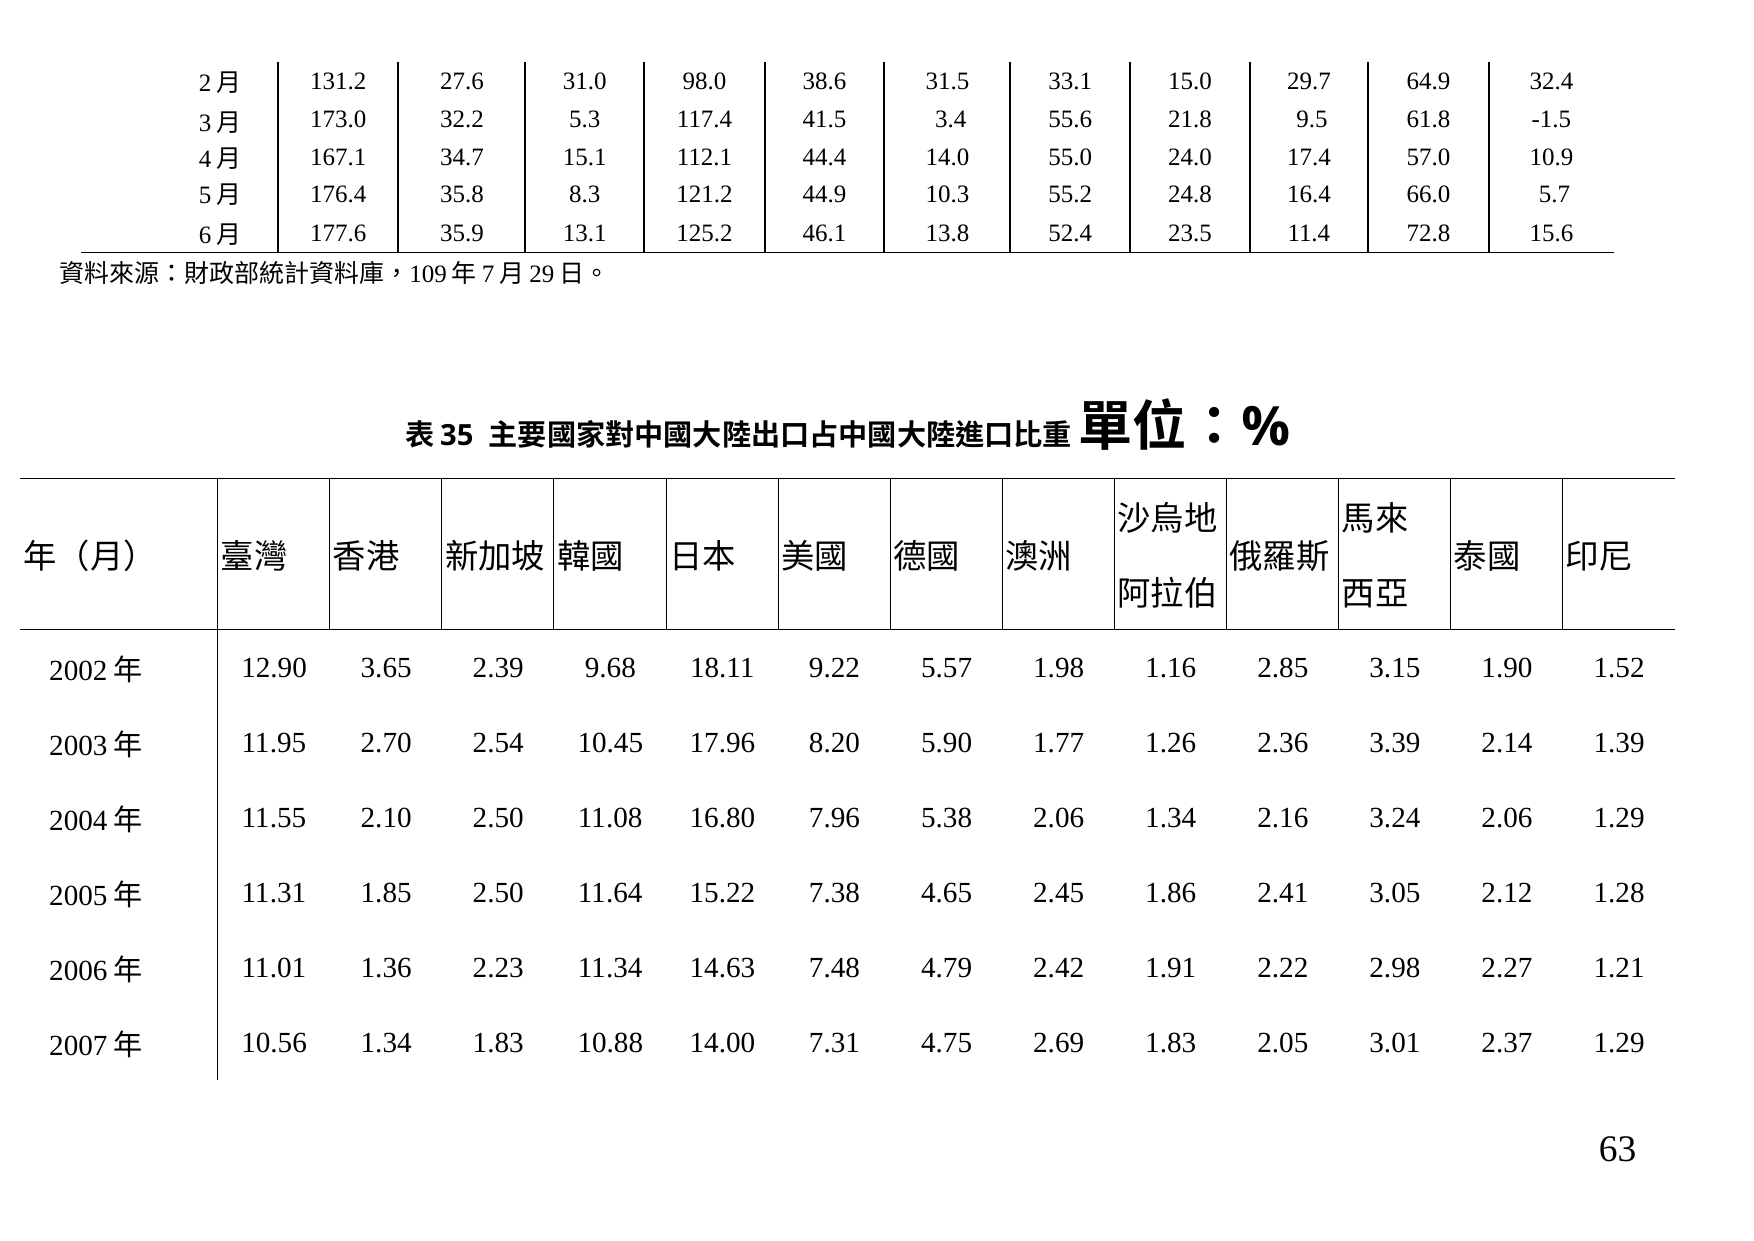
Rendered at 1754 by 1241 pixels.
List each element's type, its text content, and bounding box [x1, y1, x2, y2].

table_cell 2.23 [442, 930, 554, 1005]
table_cell 10.45 [554, 705, 666, 780]
table_header 新加坡 [442, 479, 553, 629]
table_cell 5.57 [890, 630, 1002, 705]
table_cell 117.4 112.1 121.2 [645, 101, 764, 213]
table_cell 23.5 [1131, 214, 1249, 252]
table_cell 1.29 [1563, 1005, 1675, 1080]
table_cell 3.24 [1339, 780, 1451, 855]
table_cell 2.50 [442, 780, 554, 855]
table_cell 1.52 [1563, 630, 1675, 705]
table_header 澳洲 [1003, 479, 1114, 629]
table_cell 31.0 [526, 62, 643, 99]
table_cell 31.5 [885, 62, 1009, 99]
table_cell 3.39 [1339, 705, 1451, 780]
table_cell 3.4 14.0 10.3 [885, 101, 1009, 213]
table_cell 3.65 [330, 630, 442, 705]
table_cell 5.90 [890, 705, 1002, 780]
table_cell 2.36 [1226, 705, 1338, 780]
table_header 馬來 西亞 [1339, 479, 1450, 629]
table_cell 6月 [81, 214, 277, 252]
table_cell 2.50 [442, 855, 554, 930]
table_cell 2.98 [1339, 930, 1451, 1005]
table_cell 2.37 [1451, 1005, 1563, 1080]
table_cell 7.48 [778, 930, 890, 1005]
table_cell 46.1 [766, 214, 883, 252]
table_cell 18.11 [666, 630, 778, 705]
table_header 臺灣 [218, 479, 329, 629]
table_cell 1.77 [1002, 705, 1114, 780]
table_header 香港 [330, 479, 441, 629]
table_cell 3.05 [1339, 855, 1451, 930]
table_header 沙烏地阿拉伯 [1115, 479, 1226, 629]
table_cell 27.6 [399, 62, 524, 99]
table_cell 5.3 15.1 8.3 [526, 101, 643, 213]
table_cell 2005年 [20, 855, 217, 930]
table_cell 3.15 [1339, 630, 1451, 705]
table_cell 2.06 [1451, 780, 1563, 855]
table_cell 2.12 [1451, 855, 1563, 930]
table_cell -1.5 10.9 5.7 [1490, 101, 1614, 213]
table_cell 1.34 [330, 1005, 442, 1080]
table_cell 14.63 [666, 930, 778, 1005]
table_cell 2004年 [20, 780, 217, 855]
table_cell 7.96 [778, 780, 890, 855]
table_cell 2.22 [1226, 930, 1338, 1005]
table_cell 1.85 [330, 855, 442, 930]
table_cell 16.80 [666, 780, 778, 855]
table_cell 41.5 44.4 44.9 [766, 101, 883, 213]
table_cell 2.54 [442, 705, 554, 780]
table_cell 11.4 [1251, 214, 1367, 252]
table_cell 1.91 [1114, 930, 1226, 1005]
table_cell 1.28 [1563, 855, 1675, 930]
table_cell 2月 [81, 62, 277, 99]
table_cell 11.31 [218, 855, 330, 930]
table_cell 33.1 [1011, 62, 1129, 99]
table_cell 2.41 [1226, 855, 1338, 930]
table_header 日本 [667, 479, 778, 629]
table_cell 1.36 [330, 930, 442, 1005]
table_cell 131.2 [279, 62, 397, 99]
table_cell 10.56 [218, 1005, 330, 1080]
table_cell 13.1 [526, 214, 643, 252]
table_header 美國 [779, 479, 890, 629]
table_cell 11.55 [218, 780, 330, 855]
table_cell 1.86 [1114, 855, 1226, 930]
table_header 韓國 [554, 479, 666, 629]
table_cell 11.01 [218, 930, 330, 1005]
table_cell 1.26 [1114, 705, 1226, 780]
table_cell 14.00 [666, 1005, 778, 1080]
table_header 德國 [891, 479, 1002, 629]
table_cell 15.0 [1131, 62, 1249, 99]
table_cell 3月 4月 5月 [81, 101, 277, 213]
table_cell 2.39 [442, 630, 554, 705]
table_cell 3.01 [1339, 1005, 1451, 1080]
table_cell 1.16 [1114, 630, 1226, 705]
table_cell 2.10 [330, 780, 442, 855]
table_cell 10.88 [554, 1005, 666, 1080]
table_cell 38.6 [766, 62, 883, 99]
table_cell 1.34 [1114, 780, 1226, 855]
table_cell 17.96 [666, 705, 778, 780]
table_cell 35.9 [399, 214, 524, 252]
table_cell 9.68 [554, 630, 666, 705]
table_cell 2003年 [20, 705, 217, 780]
table_cell 1.39 [1563, 705, 1675, 780]
table_cell 21.8 24.0 24.8 [1131, 101, 1249, 213]
table_header 俄羅斯 [1227, 479, 1338, 629]
table_cell 2.16 [1226, 780, 1338, 855]
table_cell 32.4 [1490, 62, 1614, 99]
table_cell 64.9 [1369, 62, 1488, 99]
table_cell 177.6 [279, 214, 397, 252]
table_cell 2.85 [1226, 630, 1338, 705]
table_cell 1.98 [1002, 630, 1114, 705]
table_cell 9.5 17.4 16.4 [1251, 101, 1367, 213]
table_cell 4.79 [890, 930, 1002, 1005]
table_cell 72.8 [1369, 214, 1488, 252]
subtitle 表35 主要國家對中國大陸出口占中國大陸進口比重 單位：% [59, 365, 1636, 478]
table_cell 2.70 [330, 705, 442, 780]
table_cell 61.8 57.0 66.0 [1369, 101, 1488, 213]
table_cell 55.6 55.0 55.2 [1011, 101, 1129, 213]
table_cell 2.05 [1226, 1005, 1338, 1080]
table_cell 2.27 [1451, 930, 1563, 1005]
table_cell 52.4 [1011, 214, 1129, 252]
table_cell 98.0 [645, 62, 764, 99]
table_cell 7.38 [778, 855, 890, 930]
table_cell 15.6 [1490, 214, 1614, 252]
table_header 泰國 [1451, 479, 1562, 629]
table_cell 15.22 [666, 855, 778, 930]
table_cell 125.2 [645, 214, 764, 252]
table_cell 173.0 167.1 176.4 [279, 101, 397, 213]
table_cell 11.64 [554, 855, 666, 930]
table_cell 2007年 [20, 1005, 217, 1080]
table_cell 5.38 [890, 780, 1002, 855]
table_header 印尼 [1563, 479, 1675, 629]
table_cell 2006年 [20, 930, 217, 1005]
table_cell 2.45 [1002, 855, 1114, 930]
table_cell 29.7 [1251, 62, 1367, 99]
table_cell 2.14 [1451, 705, 1563, 780]
table_cell 1.83 [1114, 1005, 1226, 1080]
table_cell 4.65 [890, 855, 1002, 930]
table_cell 9.22 [778, 630, 890, 705]
table_cell 7.31 [778, 1005, 890, 1080]
table_cell 4.75 [890, 1005, 1002, 1080]
table_cell 2002年 [20, 630, 217, 705]
table_cell 11.08 [554, 780, 666, 855]
table_cell 8.20 [778, 705, 890, 780]
table_cell 2.06 [1002, 780, 1114, 855]
table_cell 2.42 [1002, 930, 1114, 1005]
table_cell 1.90 [1451, 630, 1563, 705]
table_cell 11.34 [554, 930, 666, 1005]
table_header 年（月） [20, 479, 217, 629]
table_cell 1.21 [1563, 930, 1675, 1005]
table_cell 1.83 [442, 1005, 554, 1080]
table_cell 13.8 [885, 214, 1009, 252]
table_cell 1.29 [1563, 780, 1675, 855]
table_cell 11.95 [218, 705, 330, 780]
text 資料來源：財政部統計資料庫，109年7月29日。 [59, 253, 1636, 290]
table_cell 12.90 [218, 630, 330, 705]
table_cell 2.69 [1002, 1005, 1114, 1080]
table_cell 32.2 34.7 35.8 [399, 101, 524, 213]
